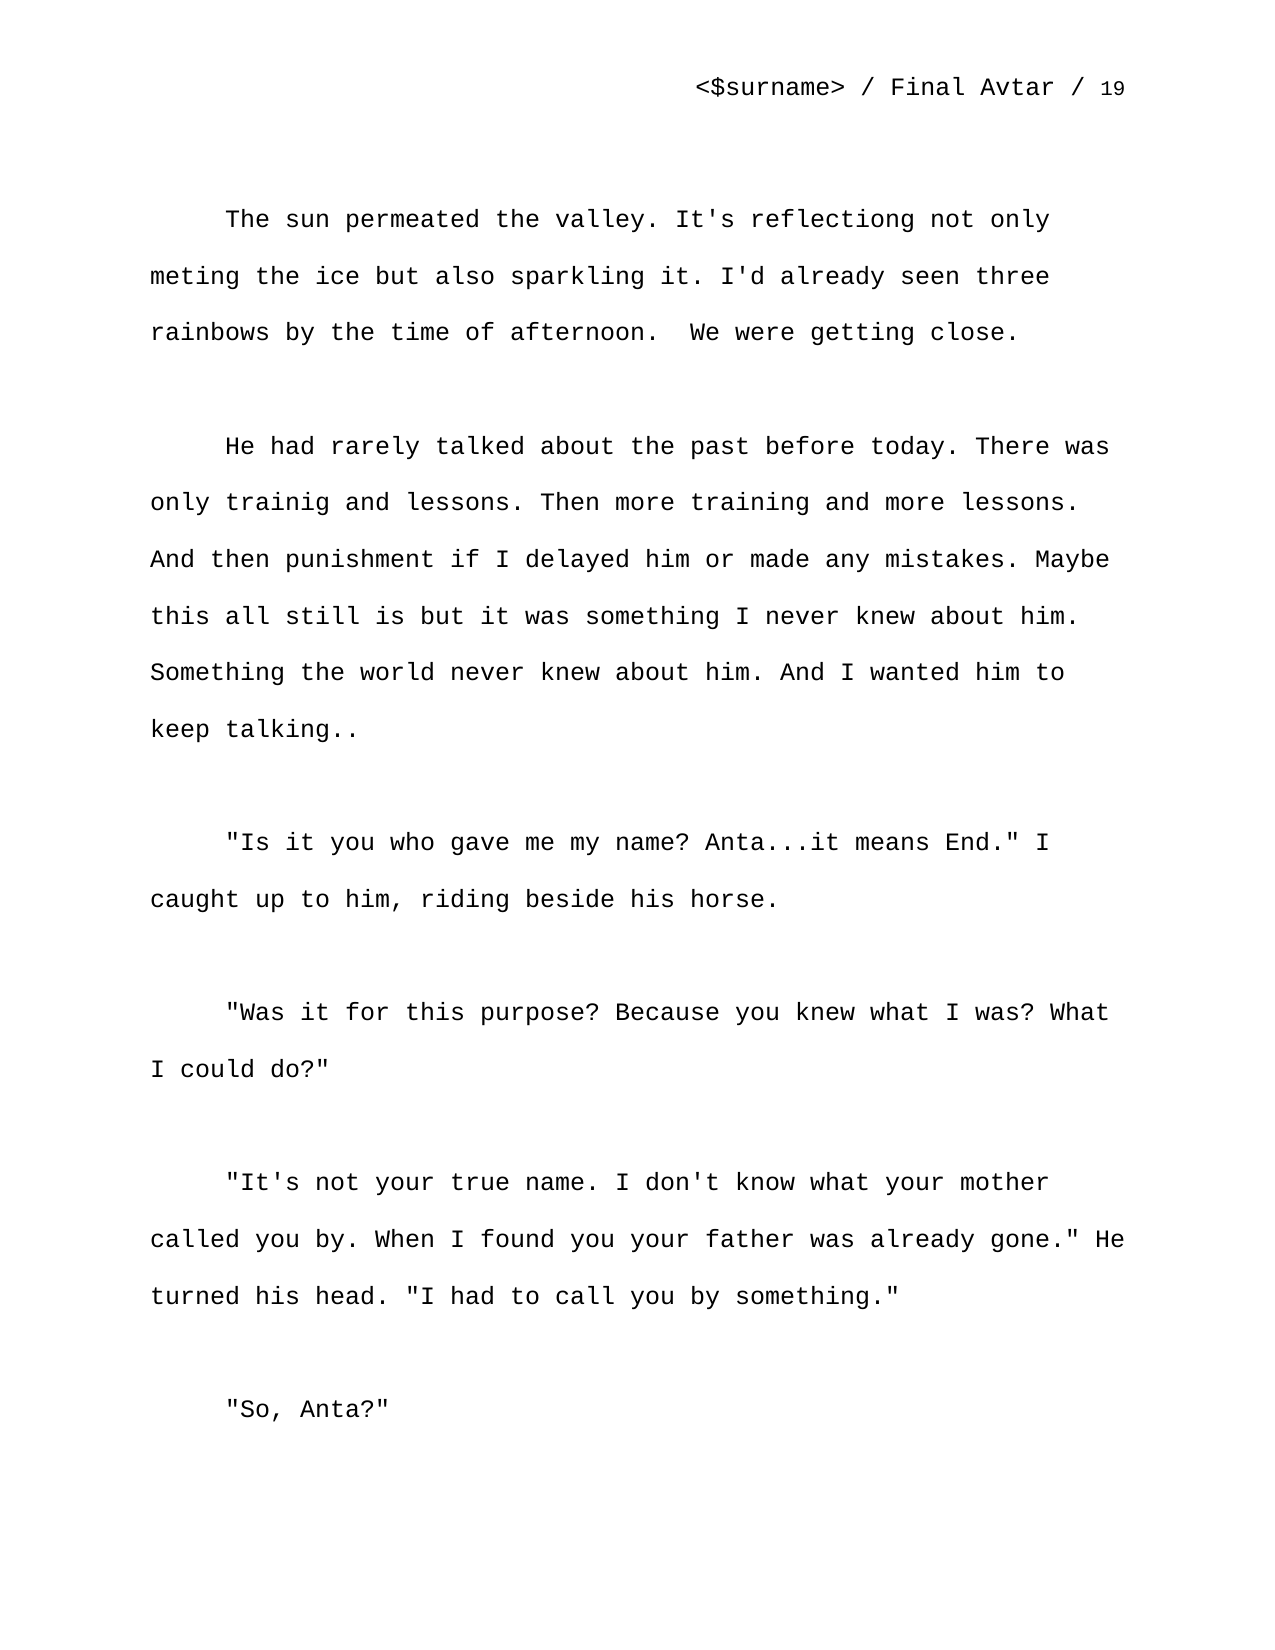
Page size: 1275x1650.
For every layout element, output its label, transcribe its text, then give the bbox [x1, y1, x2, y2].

text He had rarely talked about the past before today. There was only trainig and lessons. Then more training and more lessons. And then punishment if I delayed him or made any mistakes. Maybe this all still is but it was something I never knew about him. Something the world never knew about him. And I wanted him to keep talking.. [150, 433, 1125, 745]
text The sun permeated the valley. It's reflectiong not only meting the ice but also sparkling it. I'd already seen three rainbows by the time of afternoon. We were getting close. [150, 207, 1125, 348]
text "Was it for this purpose? Because you knew what I was? What I could do?" [150, 1000, 1125, 1085]
text "Is it you who gave me my name? Anta...it means End." I caught up to him, riding beside his horse. [150, 830, 1125, 915]
text "So, Anta?" [150, 1397, 1125, 1425]
text "It's not your true name. I don't know what your mother called you by. When I found you your father was already gone." He turned his head. "I had to call you by something." [150, 1170, 1125, 1312]
